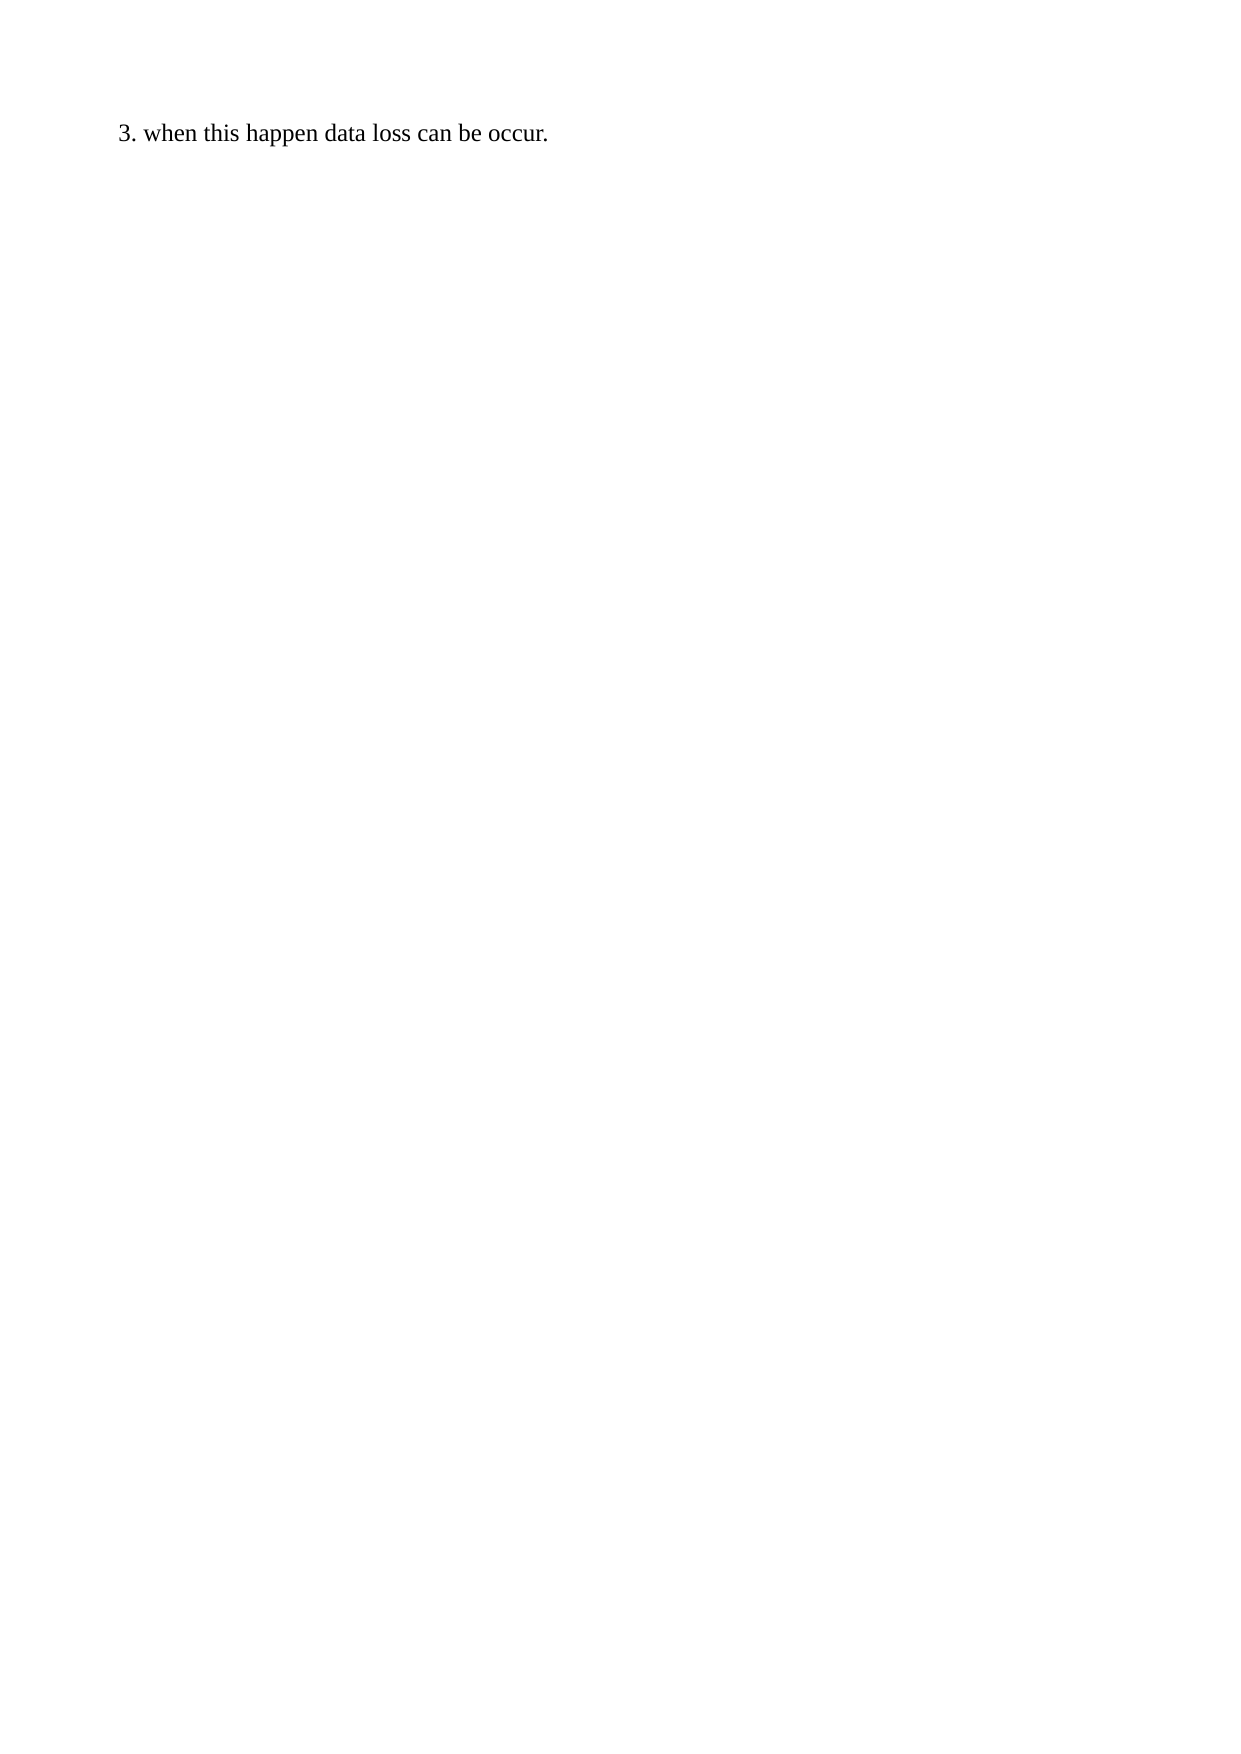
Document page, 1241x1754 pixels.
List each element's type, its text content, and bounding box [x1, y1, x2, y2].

text 3. when this happen data loss can be occur. [118, 118, 1122, 147]
